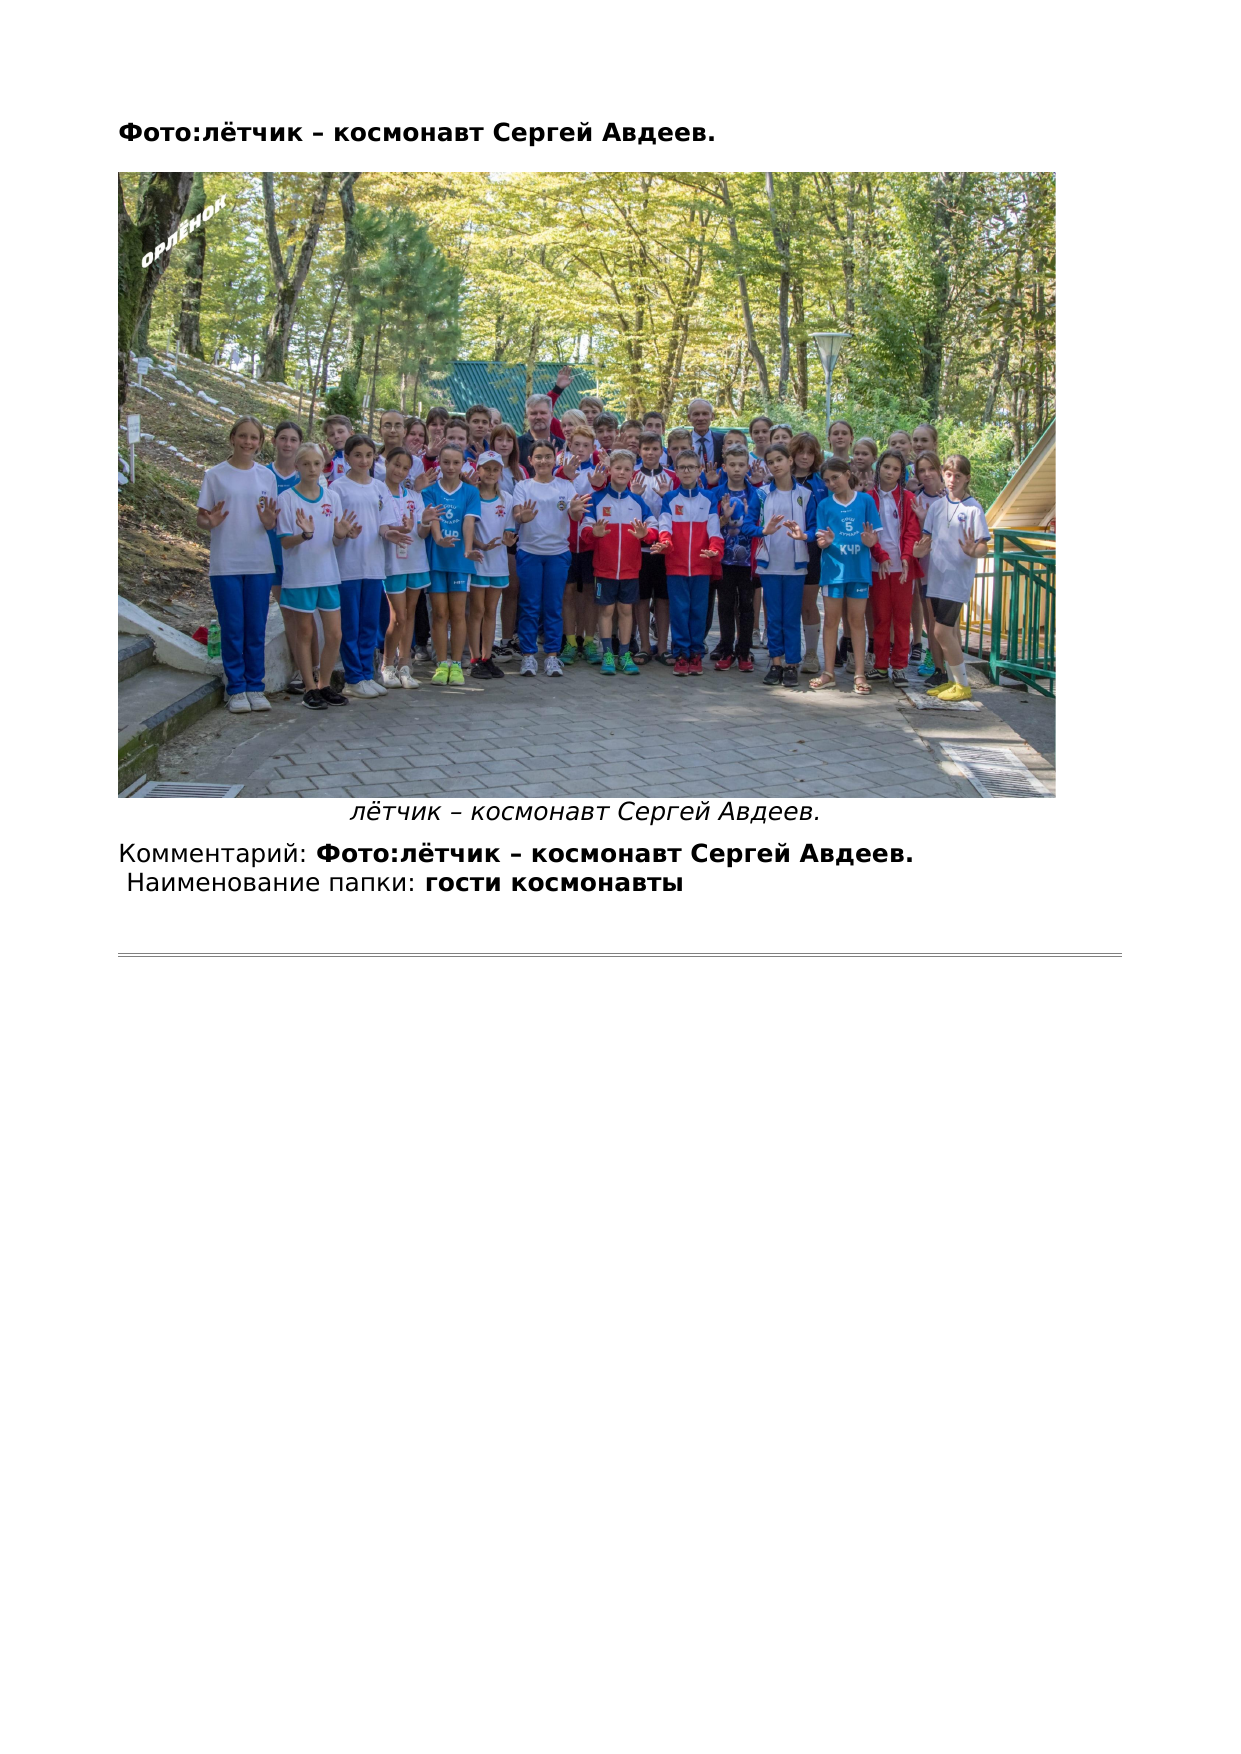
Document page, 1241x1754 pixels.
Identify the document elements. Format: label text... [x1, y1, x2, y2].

text лётчик – космонавт Сергей Авдеев. [118, 798, 1056, 826]
subtitle Фото:лётчик – космонавт Сергей Авдеев. [118, 118, 1122, 147]
picture [118, 172, 1056, 798]
text Комментарий: Фото:лётчик – космонавт Сергей Авдеев. Наименование папки: гости космонавты [118, 839, 1122, 926]
